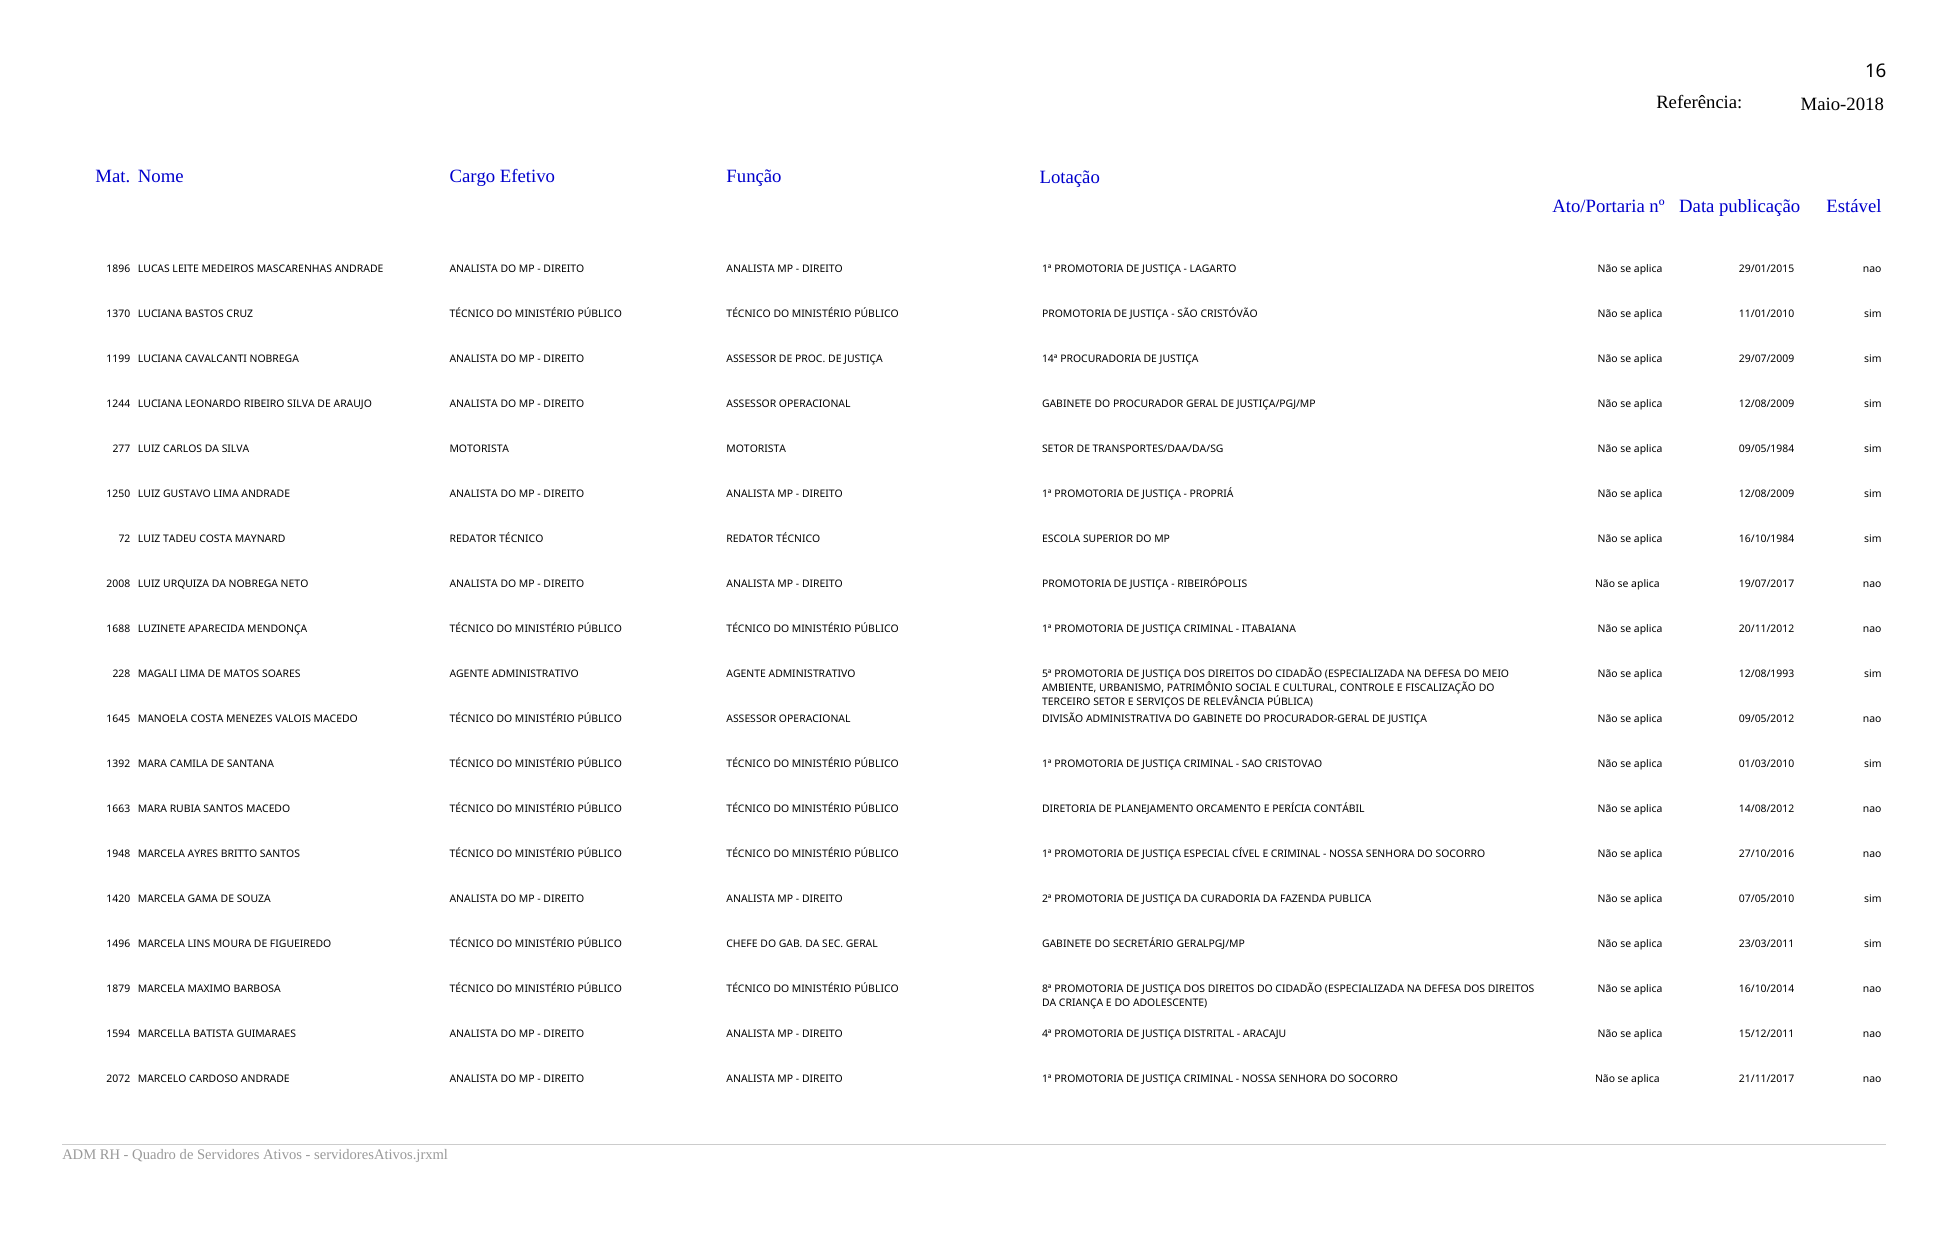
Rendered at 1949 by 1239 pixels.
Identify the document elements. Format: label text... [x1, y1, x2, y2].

table_cell LUIZ TADEU COSTA MAYNARD [138, 531, 443, 576]
table_cell [1538, 756, 1547, 801]
table_cell sim [1803, 531, 1881, 576]
table_cell LUZINETE APARECIDA MENDONÇA [138, 621, 443, 666]
table_header [1803, 165, 1881, 195]
table_cell [1794, 846, 1803, 891]
table_cell 1420 [68, 891, 130, 936]
table_cell [0, 261, 68, 306]
table_cell [130, 621, 138, 666]
table_cell [1030, 936, 1042, 981]
table_cell [0, 1026, 68, 1071]
table_cell [443, 531, 449, 576]
table_header [1665, 165, 1800, 195]
table_cell 1594 [68, 1026, 130, 1071]
table_cell MAGALI LIMA DE MATOS SOARES [138, 666, 443, 711]
table_cell TÉCNICO DO MINISTÉRIO PÚBLICO [449, 306, 723, 351]
table_cell 4ª PROMOTORIA DE JUSTIÇA DISTRITAL - ARACAJU [1042, 1026, 1538, 1071]
table_cell [1030, 891, 1042, 936]
table_cell sim [1803, 396, 1881, 441]
table_cell [138, 195, 203, 225]
table_cell [1881, 711, 1948, 756]
table_cell Não se aplica [1547, 1071, 1662, 1116]
table_cell [443, 306, 449, 351]
table_cell PROMOTORIA DE JUSTIÇA - SÃO CRISTÓVÃO [1042, 306, 1538, 351]
table_cell [1030, 1026, 1042, 1071]
table_cell Não se aplica [1547, 756, 1662, 801]
table_cell Não se aplica [1547, 891, 1662, 936]
table_cell 1ª PROMOTORIA DE JUSTIÇA CRIMINAL - ITABAIANA [1042, 621, 1538, 666]
table_cell [443, 261, 449, 306]
table_cell 1896 [68, 261, 130, 306]
table_cell [0, 621, 68, 666]
table_cell [0, 1116, 1948, 1144]
table_cell [1794, 1071, 1803, 1116]
table_cell 72 [68, 531, 130, 576]
table_cell Não se aplica [1547, 441, 1662, 486]
table_cell LUCIANA LEONARDO RIBEIRO SILVA DE ARAUJO [138, 396, 443, 441]
table_cell ANALISTA MP - DIREITO [726, 576, 1030, 621]
table_cell [443, 1026, 449, 1071]
table_cell [1794, 801, 1803, 846]
table_cell [0, 396, 68, 441]
table_cell [443, 891, 449, 936]
table_cell LUCAS LEITE MEDEIROS MASCARENHAS ANDRADE [138, 261, 443, 306]
table_cell Não se aplica [1547, 261, 1662, 306]
table_cell TÉCNICO DO MINISTÉRIO PÚBLICO [449, 801, 723, 846]
table_cell [443, 846, 449, 891]
table_cell [0, 306, 68, 351]
table_cell 1645 [68, 711, 130, 756]
table_cell [684, 196, 726, 225]
table_cell AGENTE ADMINISTRATIVO [726, 666, 1030, 711]
table_cell [443, 441, 449, 486]
table_cell [1538, 981, 1547, 1026]
table_cell [1030, 261, 1042, 306]
table_cell [130, 891, 138, 936]
table_cell [1538, 261, 1547, 306]
table_cell 16/10/2014 [1662, 981, 1794, 1026]
table_cell MARCELLA BATISTA GUIMARAES [138, 1026, 443, 1071]
table_header [1529, 165, 1664, 195]
table_cell [1030, 351, 1042, 396]
table_cell DIVISÃO ADMINISTRATIVA DO GABINETE DO PROCURADOR-GERAL DE JUSTIÇA [1042, 711, 1538, 756]
table_header Mat. [68, 165, 130, 195]
table_cell [1030, 666, 1042, 711]
table_cell [203, 196, 449, 225]
table_cell [68, 195, 130, 225]
table_cell nao [1803, 576, 1881, 621]
table_cell [0, 166, 68, 195]
table_cell [130, 666, 138, 711]
table_cell [443, 936, 449, 981]
table_cell ANALISTA MP - DIREITO [726, 1071, 1030, 1116]
table_cell ANALISTA DO MP - DIREITO [449, 576, 723, 621]
table_cell [0, 253, 1948, 261]
table_cell [0, 93, 1656, 121]
table_cell [1886, 57, 1948, 84]
table_cell LUCIANA CAVALCANTI NOBREGA [138, 351, 443, 396]
table_cell [443, 756, 449, 801]
table_cell ADM RH - Quadro de Servidores Ativos - servidoresAtivos.jrxml [62, 1145, 1886, 1168]
table_cell 09/05/1984 [1662, 441, 1794, 486]
table_cell [0, 123, 1948, 163]
table_cell 12/08/2009 [1662, 396, 1794, 441]
table_cell MARCELO CARDOSO ANDRADE [138, 1071, 443, 1116]
table_cell 23/03/2011 [1662, 936, 1794, 981]
table_cell 14/08/2012 [1662, 801, 1794, 846]
table_cell [0, 756, 68, 801]
table_cell sim [1803, 441, 1881, 486]
table_cell TÉCNICO DO MINISTÉRIO PÚBLICO [726, 756, 1030, 801]
table_cell [449, 195, 684, 225]
table_cell LUIZ GUSTAVO LIMA ANDRADE [138, 486, 443, 531]
table_cell [1538, 351, 1547, 396]
table_cell [1030, 711, 1042, 756]
table_cell MARCELA AYRES BRITTO SANTOS [138, 846, 443, 891]
table_cell [1881, 1071, 1948, 1116]
table_cell Lotação [1039, 166, 1196, 196]
table_cell Não se aplica [1547, 936, 1662, 981]
table_cell 228 [68, 666, 130, 711]
table_cell [0, 891, 68, 936]
table_cell [443, 711, 449, 756]
table_cell [1881, 756, 1948, 801]
table_cell [1881, 396, 1948, 441]
table_cell [130, 306, 138, 351]
table_cell [0, 666, 68, 711]
table_cell nao [1803, 1026, 1881, 1071]
table_cell ASSESSOR DE PROC. DE JUSTIÇA [726, 351, 1030, 396]
table_cell [1794, 756, 1803, 801]
table_cell [1881, 666, 1948, 711]
table_cell [1538, 891, 1547, 936]
table_cell [1538, 936, 1547, 981]
table_cell [0, 576, 68, 621]
table_cell 16/10/1984 [1662, 531, 1794, 576]
table_cell 16 [1731, 57, 1886, 84]
table_cell [0, 57, 1731, 84]
table_cell ANALISTA DO MP - DIREITO [449, 396, 723, 441]
table_cell [1538, 486, 1547, 531]
table_cell [1030, 621, 1042, 666]
table_cell [1030, 1071, 1042, 1116]
table_cell ANALISTA DO MP - DIREITO [449, 891, 723, 936]
table_cell DIRETORIA DE PLANEJAMENTO ORCAMENTO E PERÍCIA CONTÁBIL [1042, 801, 1538, 846]
table_cell [130, 801, 138, 846]
table_cell GABINETE DO SECRETÁRIO GERALPGJ/MP [1042, 936, 1538, 981]
table_cell [203, 166, 449, 195]
table_cell [443, 396, 449, 441]
table_cell [1794, 936, 1803, 981]
table_cell 21/11/2017 [1662, 1071, 1794, 1116]
table_cell [0, 244, 1948, 253]
table_cell LUIZ CARLOS DA SILVA [138, 441, 443, 486]
table_cell [0, 711, 68, 756]
table_cell [130, 981, 138, 1026]
table_cell MOTORISTA [726, 441, 1030, 486]
table_cell TÉCNICO DO MINISTÉRIO PÚBLICO [726, 801, 1030, 846]
table_cell Não se aplica [1547, 846, 1662, 891]
table_cell 19/07/2017 [1662, 576, 1794, 621]
table_cell [1538, 801, 1547, 846]
table_cell [130, 756, 138, 801]
table_cell PROMOTORIA DE JUSTIÇA - RIBEIRÓPOLIS [1042, 576, 1538, 621]
table_cell 20/11/2012 [1662, 621, 1794, 666]
table_header Função [726, 165, 803, 195]
table_cell [0, 531, 68, 576]
table_cell nao [1803, 1071, 1881, 1116]
table_cell [1030, 756, 1042, 801]
table_cell [1538, 621, 1547, 666]
table_cell Não se aplica [1547, 396, 1662, 441]
table_cell [1881, 801, 1948, 846]
table_cell Não se aplica [1547, 711, 1662, 756]
table_cell [130, 351, 138, 396]
table_cell 1ª PROMOTORIA DE JUSTIÇA - LAGARTO [1042, 261, 1538, 306]
table_cell [1794, 531, 1803, 576]
table_cell ANALISTA MP - DIREITO [726, 891, 1030, 936]
table_cell 15/12/2011 [1662, 1026, 1794, 1071]
table_cell [803, 166, 1039, 195]
table_cell 5ª PROMOTORIA DE JUSTIÇA DOS DIREITOS DO CIDADÃO (ESPECIALIZADA NA DEFESA DO MEIO AMBIENTE, URBANISMO, PATRIMÔNIO SOCIAL E CULTURAL, CONTROLE E FISCALIZAÇÃO DO TERCEIRO SETOR E SERVIÇOS DE RELEVÂNCIA PÚBLICA) [1042, 666, 1538, 711]
table_cell [1039, 196, 1196, 225]
table_cell Maio-2018 [1756, 93, 1884, 121]
table_cell Não se aplica [1547, 801, 1662, 846]
table_cell 1663 [68, 801, 130, 846]
table_cell [1538, 441, 1547, 486]
table_cell [0, 1071, 68, 1116]
table_cell 07/05/2010 [1662, 891, 1794, 936]
table_cell [1881, 166, 1948, 195]
table_cell [443, 801, 449, 846]
table_cell Não se aplica [1547, 486, 1662, 531]
table_cell 2072 [68, 1071, 130, 1116]
table_cell [1794, 981, 1803, 1026]
table_cell [1794, 486, 1803, 531]
table_cell [1030, 441, 1042, 486]
table_cell [1884, 93, 1948, 121]
table_cell TÉCNICO DO MINISTÉRIO PÚBLICO [449, 846, 723, 891]
table_cell MARCELA MAXIMO BARBOSA [138, 981, 443, 1026]
table_cell 1ª PROMOTORIA DE JUSTIÇA CRIMINAL - SAO CRISTOVAO [1042, 756, 1538, 801]
table_cell Estável [1803, 195, 1881, 225]
table_cell [1881, 1026, 1948, 1071]
table_cell [1030, 396, 1042, 441]
table_cell [1030, 801, 1042, 846]
table_cell 8ª PROMOTORIA DE JUSTIÇA DOS DIREITOS DO CIDADÃO (ESPECIALIZADA NA DEFESA DOS DIREITOS DA CRIANÇA E DO ADOLESCENTE) [1042, 981, 1538, 1026]
table_cell [1538, 711, 1547, 756]
table_cell [1794, 351, 1803, 396]
table_cell [443, 621, 449, 666]
table_cell [1030, 576, 1042, 621]
table_cell TÉCNICO DO MINISTÉRIO PÚBLICO [726, 846, 1030, 891]
table_cell [1886, 1144, 1948, 1168]
table_cell [130, 1026, 138, 1071]
table_cell Não se aplica [1547, 306, 1662, 351]
table_cell [0, 936, 68, 981]
table_cell TÉCNICO DO MINISTÉRIO PÚBLICO [449, 711, 723, 756]
table_cell Não se aplica [1547, 576, 1662, 621]
table_cell sim [1803, 936, 1881, 981]
table_cell 1199 [68, 351, 130, 396]
table_cell [130, 711, 138, 756]
table_cell [1881, 351, 1948, 396]
table_cell AGENTE ADMINISTRATIVO [449, 666, 723, 711]
table_cell [1196, 166, 1529, 195]
table_cell 1ª PROMOTORIA DE JUSTIÇA ESPECIAL CÍVEL E CRIMINAL - NOSSA SENHORA DO SOCORRO [1042, 846, 1538, 891]
table_cell [1538, 846, 1547, 891]
table_cell Ato/Portaria nº [1529, 195, 1664, 225]
table_cell 27/10/2016 [1662, 846, 1794, 891]
table_cell sim [1803, 306, 1881, 351]
table_cell [1794, 576, 1803, 621]
table_header Nome [138, 165, 203, 195]
table_cell [130, 396, 138, 441]
table_cell [1881, 196, 1948, 225]
table_cell [1794, 666, 1803, 711]
table_cell [0, 351, 68, 396]
table_cell [1881, 531, 1948, 576]
table_cell 277 [68, 441, 130, 486]
table_cell [1881, 486, 1948, 531]
table_cell 1244 [68, 396, 130, 441]
table_cell Não se aplica [1547, 351, 1662, 396]
table_cell [0, 981, 68, 1026]
table_cell nao [1803, 621, 1881, 666]
table_cell Não se aplica [1547, 1026, 1662, 1071]
table_cell CHEFE DO GAB. DA SEC. GERAL [726, 936, 1030, 981]
table_cell 1250 [68, 486, 130, 531]
table_cell [1794, 891, 1803, 936]
table_cell [1538, 666, 1547, 711]
table_cell [130, 196, 138, 225]
table_cell [0, 441, 68, 486]
table_cell [1881, 621, 1948, 666]
table_cell [1030, 981, 1042, 1026]
table_cell MANOELA COSTA MENEZES VALOIS MACEDO [138, 711, 443, 756]
table_cell [1538, 576, 1547, 621]
table_cell [443, 486, 449, 531]
table_cell [1794, 441, 1803, 486]
table_cell [1881, 576, 1948, 621]
table_cell [0, 85, 1948, 91]
table_cell MARA RUBIA SANTOS MACEDO [138, 801, 443, 846]
table_cell MARCELA LINS MOURA DE FIGUEIREDO [138, 936, 443, 981]
table_cell [0, 196, 68, 225]
table_cell [1538, 531, 1547, 576]
table_cell ANALISTA DO MP - DIREITO [449, 261, 723, 306]
table_cell [1794, 621, 1803, 666]
table_cell [1538, 396, 1547, 441]
table_cell [1881, 261, 1948, 306]
table_cell [803, 196, 1039, 225]
table_cell nao [1803, 846, 1881, 891]
table_cell [1881, 981, 1948, 1026]
table_cell [1030, 531, 1042, 576]
table_cell MARCELA GAMA DE SOUZA [138, 891, 443, 936]
table_cell ANALISTA MP - DIREITO [726, 1026, 1030, 1071]
table_cell [0, 1144, 62, 1168]
table_cell ANALISTA DO MP - DIREITO [449, 351, 723, 396]
table_cell TÉCNICO DO MINISTÉRIO PÚBLICO [449, 621, 723, 666]
table_cell sim [1803, 756, 1881, 801]
table_cell REDATOR TÉCNICO [726, 531, 1030, 576]
table_cell [1794, 396, 1803, 441]
table_cell 1948 [68, 846, 130, 891]
table_cell [443, 351, 449, 396]
table_cell 09/05/2012 [1662, 711, 1794, 756]
table_cell ANALISTA DO MP - DIREITO [449, 1071, 723, 1116]
table_cell [130, 936, 138, 981]
table_cell [0, 846, 68, 891]
table_cell [130, 166, 138, 195]
table_cell TÉCNICO DO MINISTÉRIO PÚBLICO [449, 936, 723, 981]
table_header [0, 0, 1948, 57]
table_cell nao [1803, 711, 1881, 756]
table_cell Não se aplica [1547, 981, 1662, 1026]
table_cell [443, 666, 449, 711]
table_cell [443, 1071, 449, 1116]
table_cell 01/03/2010 [1662, 756, 1794, 801]
table_cell Não se aplica [1547, 531, 1662, 576]
table_cell [1794, 306, 1803, 351]
table_cell 1879 [68, 981, 130, 1026]
table_cell [684, 166, 726, 195]
table_cell GABINETE DO PROCURADOR GERAL DE JUSTIÇA/PGJ/MP [1042, 396, 1538, 441]
table_cell [443, 981, 449, 1026]
table_cell [1538, 1026, 1547, 1071]
table_cell MARA CAMILA DE SANTANA [138, 756, 443, 801]
table_cell 12/08/1993 [1662, 666, 1794, 711]
table_cell 11/01/2010 [1662, 306, 1794, 351]
table_cell [1030, 306, 1042, 351]
table_cell [1030, 486, 1042, 531]
table_cell [130, 531, 138, 576]
table_cell [1881, 306, 1948, 351]
table_cell 14ª PROCURADORIA DE JUSTIÇA [1042, 351, 1538, 396]
table_cell nao [1803, 261, 1881, 306]
table_cell 1496 [68, 936, 130, 981]
table_cell [130, 1071, 138, 1116]
table_cell [0, 225, 1948, 244]
table_cell ANALISTA DO MP - DIREITO [449, 486, 723, 531]
table_cell [130, 261, 138, 306]
table_cell [1881, 441, 1948, 486]
table_cell 2008 [68, 576, 130, 621]
table_cell nao [1803, 981, 1881, 1026]
table_cell [0, 486, 68, 531]
table_cell sim [1803, 891, 1881, 936]
table_cell Data publicação [1665, 195, 1800, 225]
table_cell ANALISTA DO MP - DIREITO [449, 1026, 723, 1071]
table_cell ANALISTA MP - DIREITO [726, 261, 1030, 306]
table_cell sim [1803, 666, 1881, 711]
table_cell Referência: [1656, 91, 1754, 123]
table_cell 1688 [68, 621, 130, 666]
table_cell [726, 195, 803, 225]
table_cell [130, 441, 138, 486]
table_cell [1030, 846, 1042, 891]
table_cell TÉCNICO DO MINISTÉRIO PÚBLICO [449, 756, 723, 801]
table_cell 1ª PROMOTORIA DE JUSTIÇA CRIMINAL - NOSSA SENHORA DO SOCORRO [1042, 1071, 1538, 1116]
table_cell 2ª PROMOTORIA DE JUSTIÇA DA CURADORIA DA FAZENDA PUBLICA [1042, 891, 1538, 936]
table_cell 1ª PROMOTORIA DE JUSTIÇA - PROPRIÁ [1042, 486, 1538, 531]
table_cell [1538, 306, 1547, 351]
table_cell LUCIANA BASTOS CRUZ [138, 306, 443, 351]
table_cell TÉCNICO DO MINISTÉRIO PÚBLICO [726, 621, 1030, 666]
table_cell 29/07/2009 [1662, 351, 1794, 396]
table_cell [130, 846, 138, 891]
table_cell sim [1803, 351, 1881, 396]
table_cell [1794, 261, 1803, 306]
table_cell [130, 576, 138, 621]
table_cell SETOR DE TRANSPORTES/DAA/DA/SG [1042, 441, 1538, 486]
table_cell ANALISTA MP - DIREITO [726, 486, 1030, 531]
table_cell [130, 486, 138, 531]
table_cell 1370 [68, 306, 130, 351]
table_cell [1881, 891, 1948, 936]
table_cell 1392 [68, 756, 130, 801]
table_cell [1881, 846, 1948, 891]
table_cell TÉCNICO DO MINISTÉRIO PÚBLICO [726, 981, 1030, 1026]
table_cell [1538, 1071, 1547, 1116]
table_cell [1881, 936, 1948, 981]
table_cell [443, 576, 449, 621]
table_cell Não se aplica [1547, 621, 1662, 666]
table_cell ESCOLA SUPERIOR DO MP [1042, 531, 1538, 576]
table_cell TÉCNICO DO MINISTÉRIO PÚBLICO [449, 981, 723, 1026]
table_cell 12/08/2009 [1662, 486, 1794, 531]
table_cell nao [1803, 801, 1881, 846]
table_cell Não se aplica [1547, 666, 1662, 711]
table_cell [0, 801, 68, 846]
table_cell [1196, 196, 1529, 225]
table_cell LUIZ URQUIZA DA NOBREGA NETO [138, 576, 443, 621]
table_cell ASSESSOR OPERACIONAL [726, 396, 1030, 441]
table_cell ASSESSOR OPERACIONAL [726, 711, 1030, 756]
table_cell MOTORISTA [449, 441, 723, 486]
table_cell REDATOR TÉCNICO [449, 531, 723, 576]
table_cell 29/01/2015 [1662, 261, 1794, 306]
table_cell sim [1803, 486, 1881, 531]
table_header Cargo Efetivo [449, 165, 684, 195]
table_cell [1794, 711, 1803, 756]
table_cell TÉCNICO DO MINISTÉRIO PÚBLICO [726, 306, 1030, 351]
table_cell [1794, 1026, 1803, 1071]
